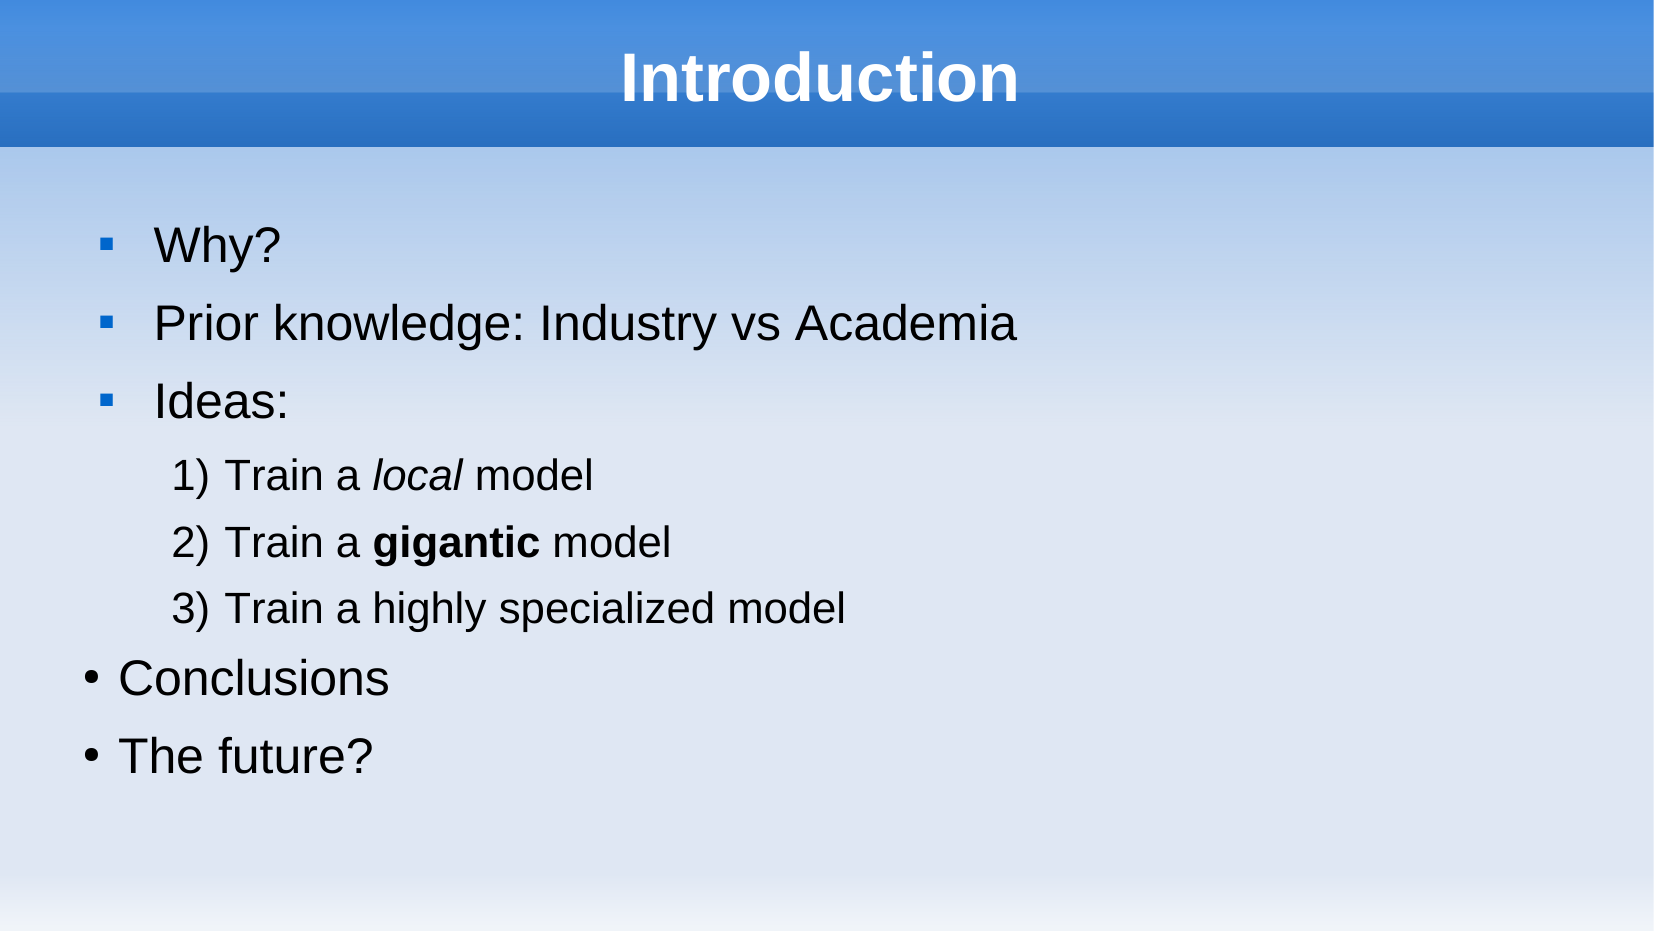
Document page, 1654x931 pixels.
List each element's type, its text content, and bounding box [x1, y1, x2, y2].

list Why? Prior knowledge: Industry vs Academia Ideas: Train a local model Train a gigantic model Train a highly specialized model Conclusions The future? [82, 217, 1571, 832]
title Introduction [76, 0, 1565, 156]
picture [0, 0, 1654, 931]
